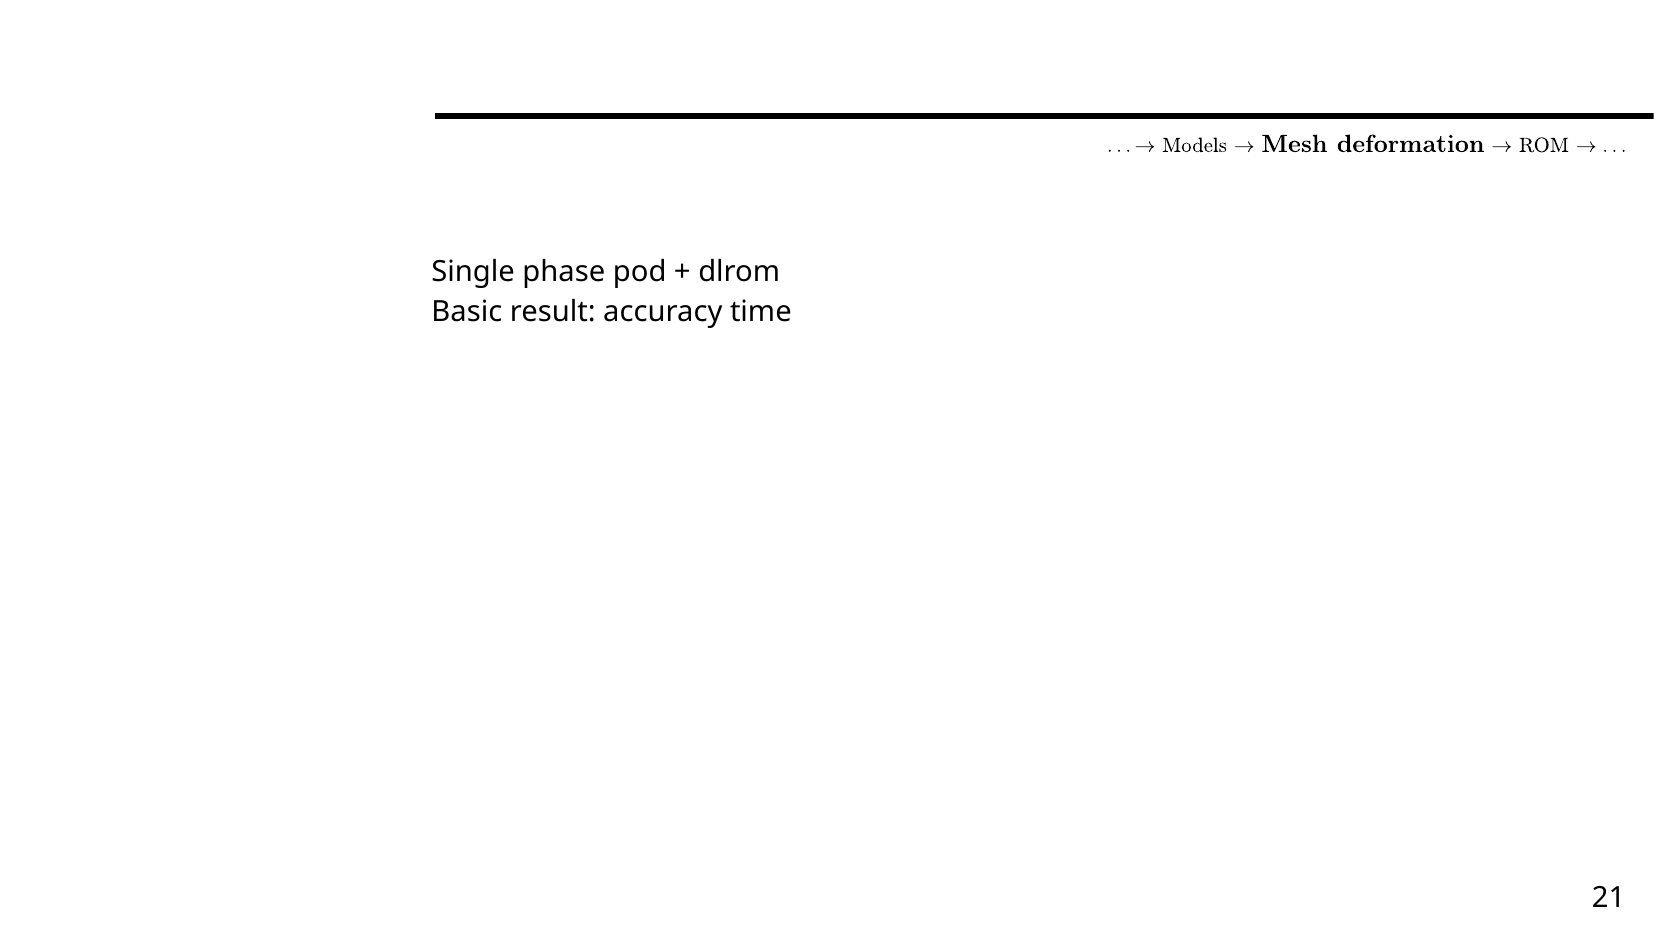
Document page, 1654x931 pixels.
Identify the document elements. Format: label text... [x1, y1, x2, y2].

text_box Single phase pod + dlrom Basic result: accuracy time [416, 243, 890, 463]
picture [1107, 133, 1626, 154]
